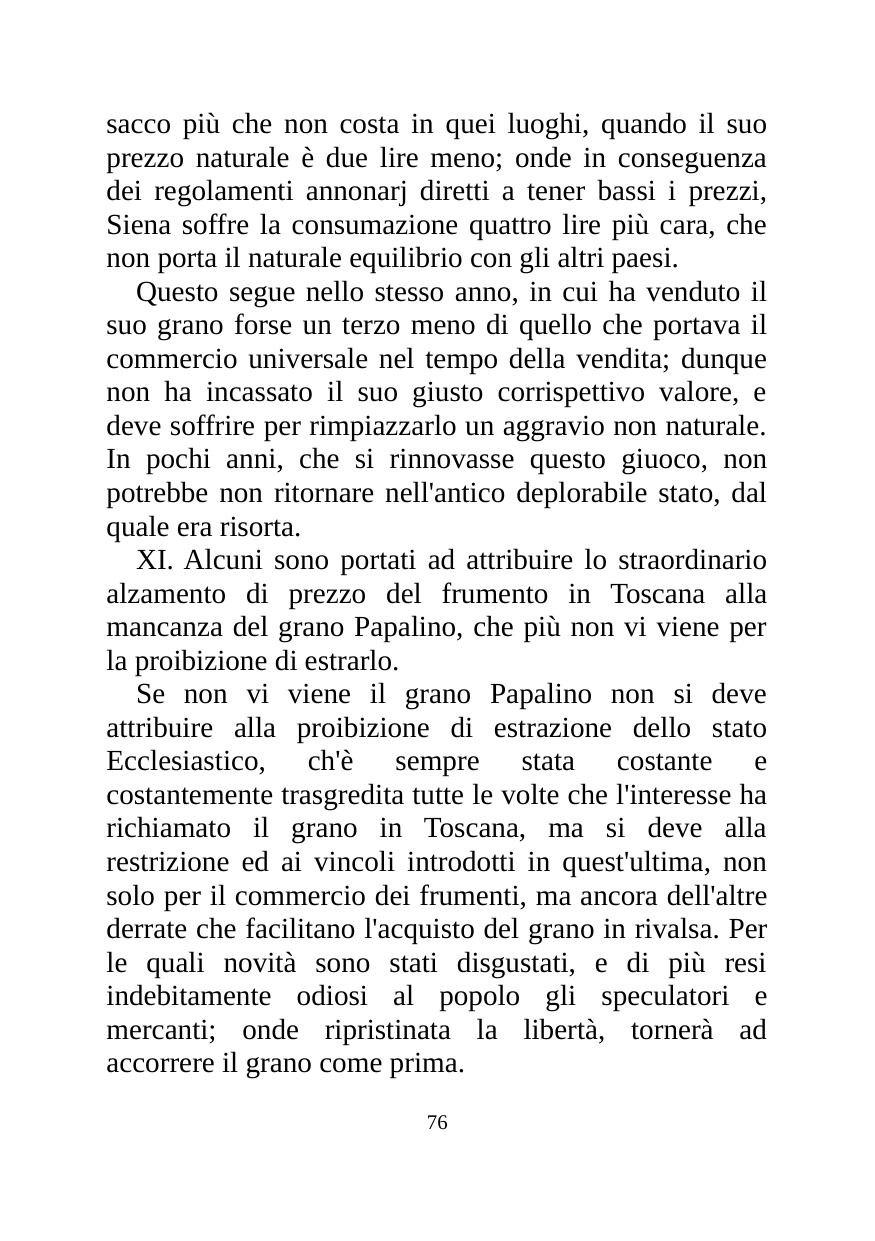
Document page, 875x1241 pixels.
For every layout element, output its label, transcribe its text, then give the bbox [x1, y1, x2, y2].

text Questo segue nello stesso anno, in cui ha venduto il suo grano forse un terzo meno di quello che portava il commercio universale nel tempo della vendita; dunque non ha incassato il suo giusto corrispettivo valore, e deve soffrire per rimpiazzarlo un aggravio non naturale. In pochi anni, che si rinnovasse questo giuoco, non potrebbe non ritornare nell'antico deplorabile stato, dal quale era risorta. [106, 274, 768, 542]
text XI. Alcuni sono portati ad attribuire lo straordinario alzamento di prezzo del frumento in Toscana alla mancanza del grano Papalino, che più non vi viene per la proibizione di estrarlo. [106, 542, 768, 676]
text Se non vi viene il grano Papalino non si deve attribuire alla proibizione di estrazione dello stato Ecclesiastico, ch'è sempre stata costante e costantemente trasgredita tutte le volte che l'interesse ha richiamato il grano in Toscana, ma si deve alla restrizione ed ai vincoli introdotti in quest'ultima, non solo per il commercio dei frumenti, ma ancora dell'altre derrate che facilitano l'acquisto del grano in rivalsa. Per le quali novità sono stati disgustati, e di più resi indebitamente odiosi al popolo gli speculatori e mercanti; onde ripristinata la libertà, tornerà ad accorrere il grano come prima. [106, 676, 768, 1079]
text sacco più che non costa in quei luoghi, quando il suo prezzo naturale è due lire meno; onde in conseguenza dei regolamenti annonarj diretti a tener bassi i prezzi, Siena soffre la consumazione quattro lire più cara, che non porta il naturale equilibrio con gli altri paesi. [106, 106, 768, 274]
